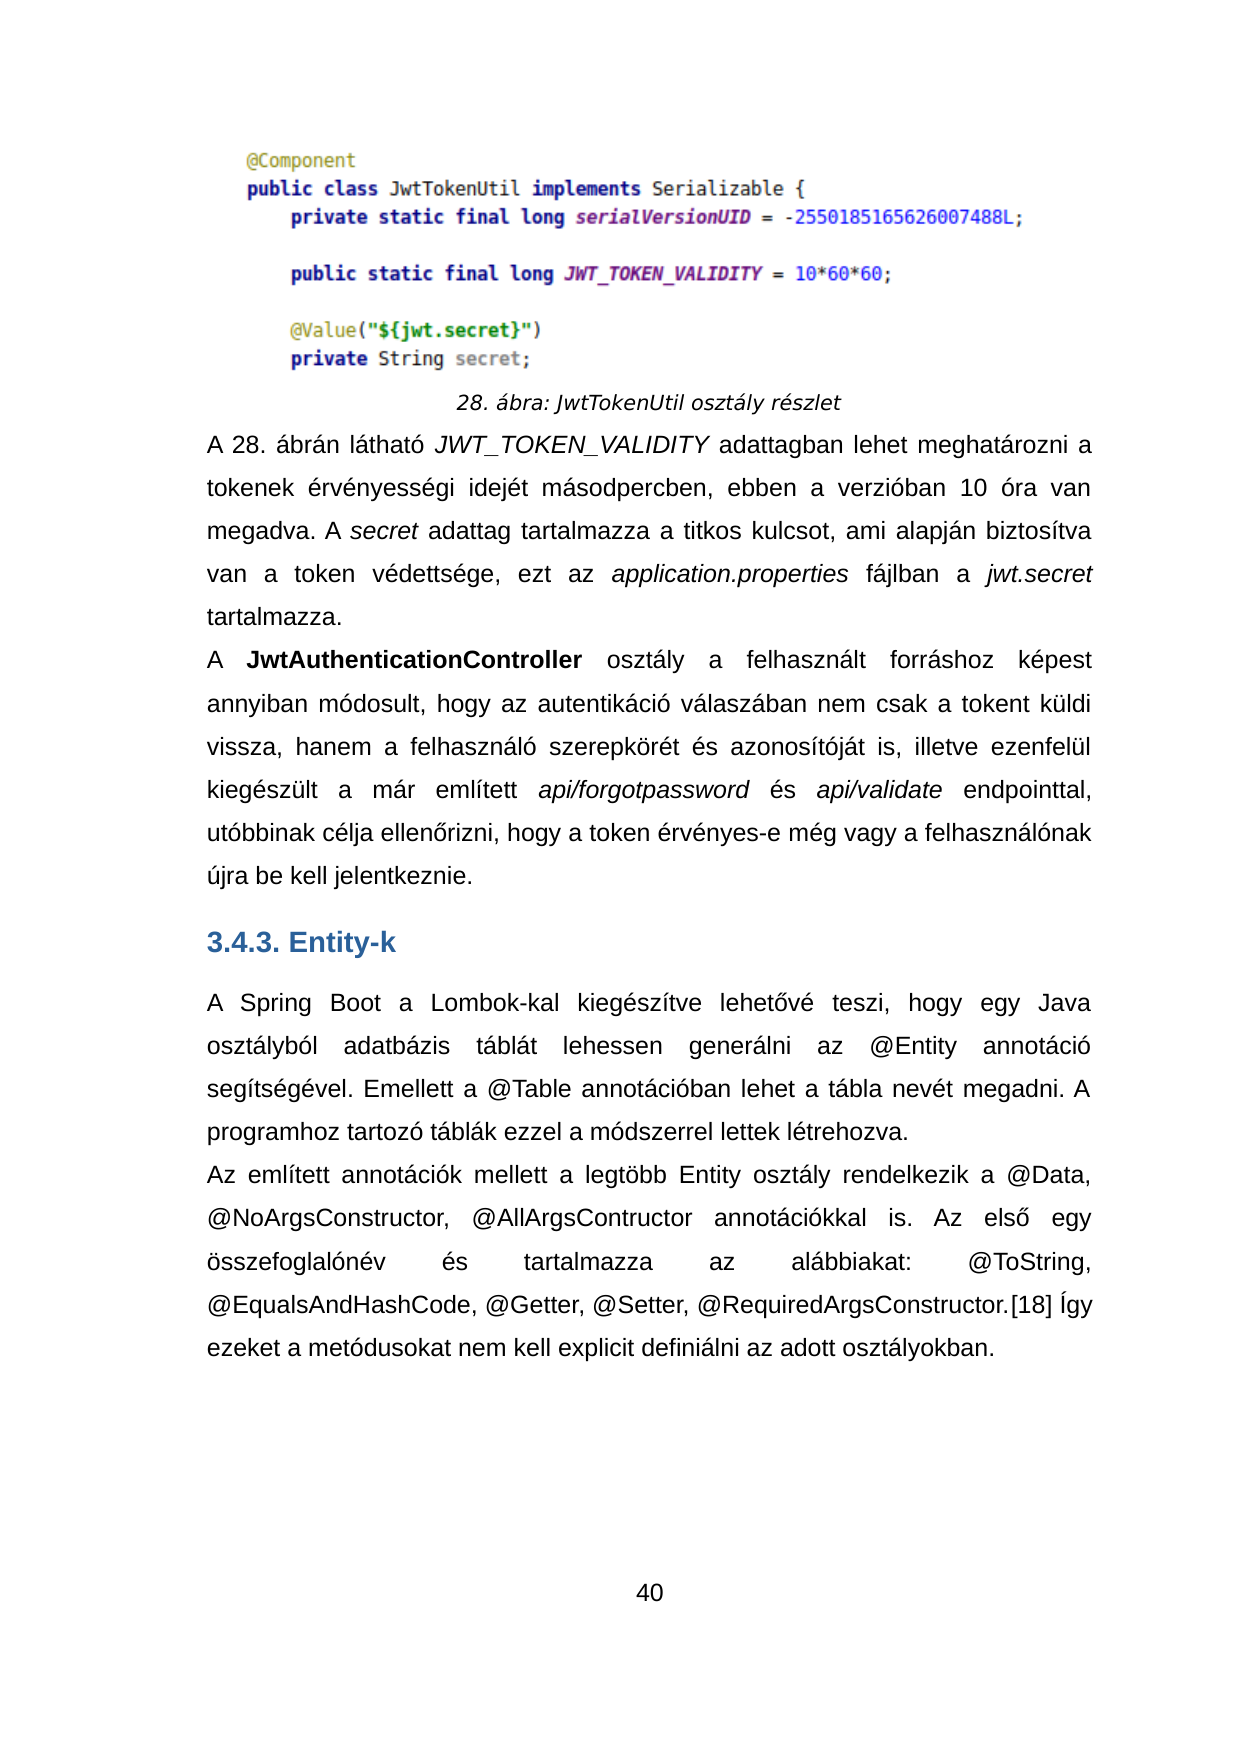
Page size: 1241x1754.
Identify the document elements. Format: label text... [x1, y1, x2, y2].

picture [244, 147, 1055, 375]
text A 28. ábrán látható JWT_TOKEN_VALIDITY adattagban lehet meghatározni a tokenek érvényességi idejét másodpercben, ebben a verzióban 10 óra van megadva. A secret adattag tartalmazza a titkos kulcsot, ami alapján biztosítva van a token védettsége, ezt az application.properties fájlban a jwt.secret tartalmazza. [207, 148, 1093, 631]
subtitle Entity-k [207, 925, 1093, 958]
text A Spring Boot a Lombok-kal kiegészítve lehetővé teszi, hogy egy Java osztályból adatbázis táblát lehessen generálni az @Entity annotáció segítségével. Emellett a @Table annotációban lehet a tábla nevét megadni. A programhoz tartozó táblák ezzel a módszerrel lettek létrehozva. [207, 988, 1093, 1146]
text A JwtAuthenticationController osztály a felhasznált forráshoz képest annyiban módosult, hogy az autentikáció válaszában nem csak a tokent küldi vissza, hanem a felhasználó szerepkörét és azonosítóját is, illetve ezenfelül kiegészült a már említett api/forgotpassword és api/validate endpointtal, utóbbinak célja ellenőrizni, hogy a token érvényes-e még vagy a felhasználónak újra be kell jelentkeznie. [207, 645, 1093, 890]
text Az említett annotációk mellett a legtöbb Entity osztály rendelkezik a @Data, @NoArgsConstructor, @AllArgsContructor annotációkkal is. Az első egy összefoglalónév és tartalmazza az alábbiakat: @ToString, @EqualsAndHashCode, @Getter, @Setter, @RequiredArgsConstructor.[18] Így ezeket a metódusokat nem kell explicit definiálni az adott osztályokban. [207, 1160, 1093, 1362]
text 28. ábra: JwtTokenUtil osztály részlet [244, 375, 1055, 415]
